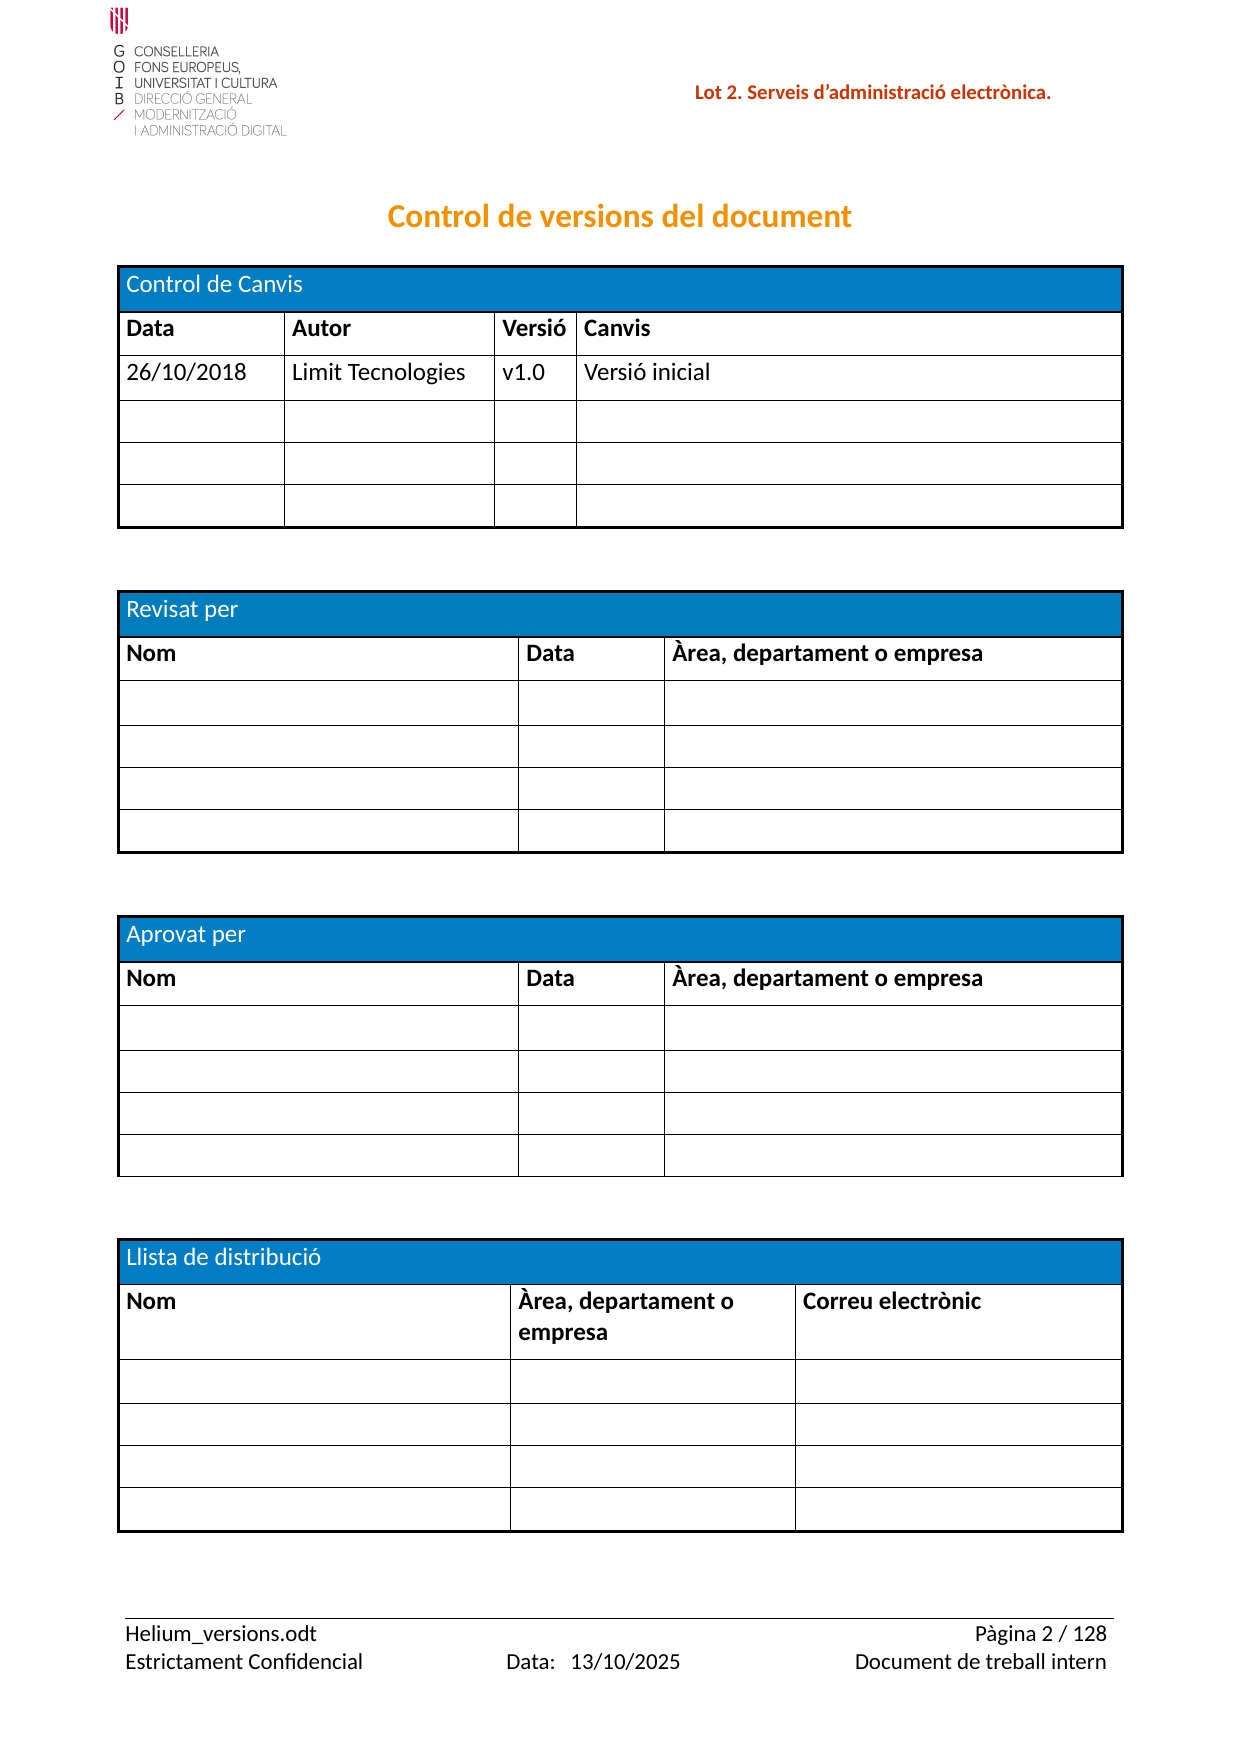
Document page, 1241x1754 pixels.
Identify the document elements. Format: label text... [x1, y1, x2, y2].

table_cell [519, 1093, 664, 1134]
table_cell [285, 485, 494, 526]
table_cell v1.0 [495, 356, 576, 399]
table_cell Data [120, 313, 284, 355]
table_cell [796, 1488, 1121, 1529]
table_cell Àrea, departament o empresa [511, 1285, 795, 1359]
table_cell [665, 726, 1121, 767]
table_cell [665, 1135, 1121, 1176]
table_cell [577, 485, 1121, 526]
table_cell 26/10/2018 [120, 356, 284, 399]
table_cell [120, 681, 518, 724]
table_cell [120, 1093, 518, 1134]
table_cell [665, 768, 1121, 809]
table_header Revisat per [120, 593, 1121, 636]
table_cell [120, 1006, 518, 1049]
table_cell [495, 443, 576, 484]
table_cell [665, 810, 1121, 851]
table_cell [120, 401, 284, 442]
table_cell [577, 443, 1121, 484]
table_cell [519, 1006, 664, 1049]
table_cell [519, 1051, 664, 1092]
table_cell [120, 485, 284, 526]
table_cell Limit Tecnologies [285, 356, 494, 399]
table_cell [511, 1488, 795, 1529]
table_cell [796, 1404, 1121, 1445]
table_cell Versió inicial [577, 356, 1121, 399]
table_cell Canvis [577, 313, 1121, 355]
table_cell Nom [120, 638, 518, 680]
table_cell [495, 401, 576, 442]
table_cell [519, 681, 664, 724]
table_cell Data [519, 963, 664, 1005]
table_cell [511, 1360, 795, 1403]
table_cell [120, 1488, 510, 1529]
table_cell Àrea, departament o empresa [665, 638, 1121, 680]
table_cell [519, 726, 664, 767]
table_cell [665, 681, 1121, 724]
table_cell Nom [120, 1285, 510, 1359]
table_cell [495, 485, 576, 526]
table_header Aprovat per [120, 918, 1121, 961]
table_cell Versió [495, 313, 576, 355]
picture [100, 0, 297, 144]
table_cell [519, 1135, 664, 1176]
table_cell [120, 768, 518, 809]
table_cell [120, 1404, 510, 1445]
table_cell [511, 1404, 795, 1445]
table_cell [519, 768, 664, 809]
table_cell Data [519, 638, 664, 680]
table_cell [120, 1446, 510, 1487]
table_cell [511, 1446, 795, 1487]
table_cell [665, 1051, 1121, 1092]
table_cell [285, 443, 494, 484]
table_cell [120, 1360, 510, 1403]
subtitle Control de versions del document [118, 195, 1122, 236]
table_cell Autor [285, 313, 494, 355]
table_cell [285, 401, 494, 442]
table_cell [120, 443, 284, 484]
table_cell [796, 1446, 1121, 1487]
table_cell Àrea, departament o empresa [665, 963, 1121, 1005]
table_cell [120, 1135, 518, 1176]
table_cell Nom [120, 963, 518, 1005]
table_cell [665, 1006, 1121, 1049]
table_cell [120, 810, 518, 851]
table_cell [577, 401, 1121, 442]
table_cell Correu electrònic [796, 1285, 1121, 1359]
table_header Llista de distribució [120, 1241, 1121, 1284]
table_cell [120, 726, 518, 767]
table_cell [665, 1093, 1121, 1134]
table_cell [519, 810, 664, 851]
table_header Control de Canvis [120, 268, 1121, 311]
table_cell [796, 1360, 1121, 1403]
table_cell [120, 1051, 518, 1092]
